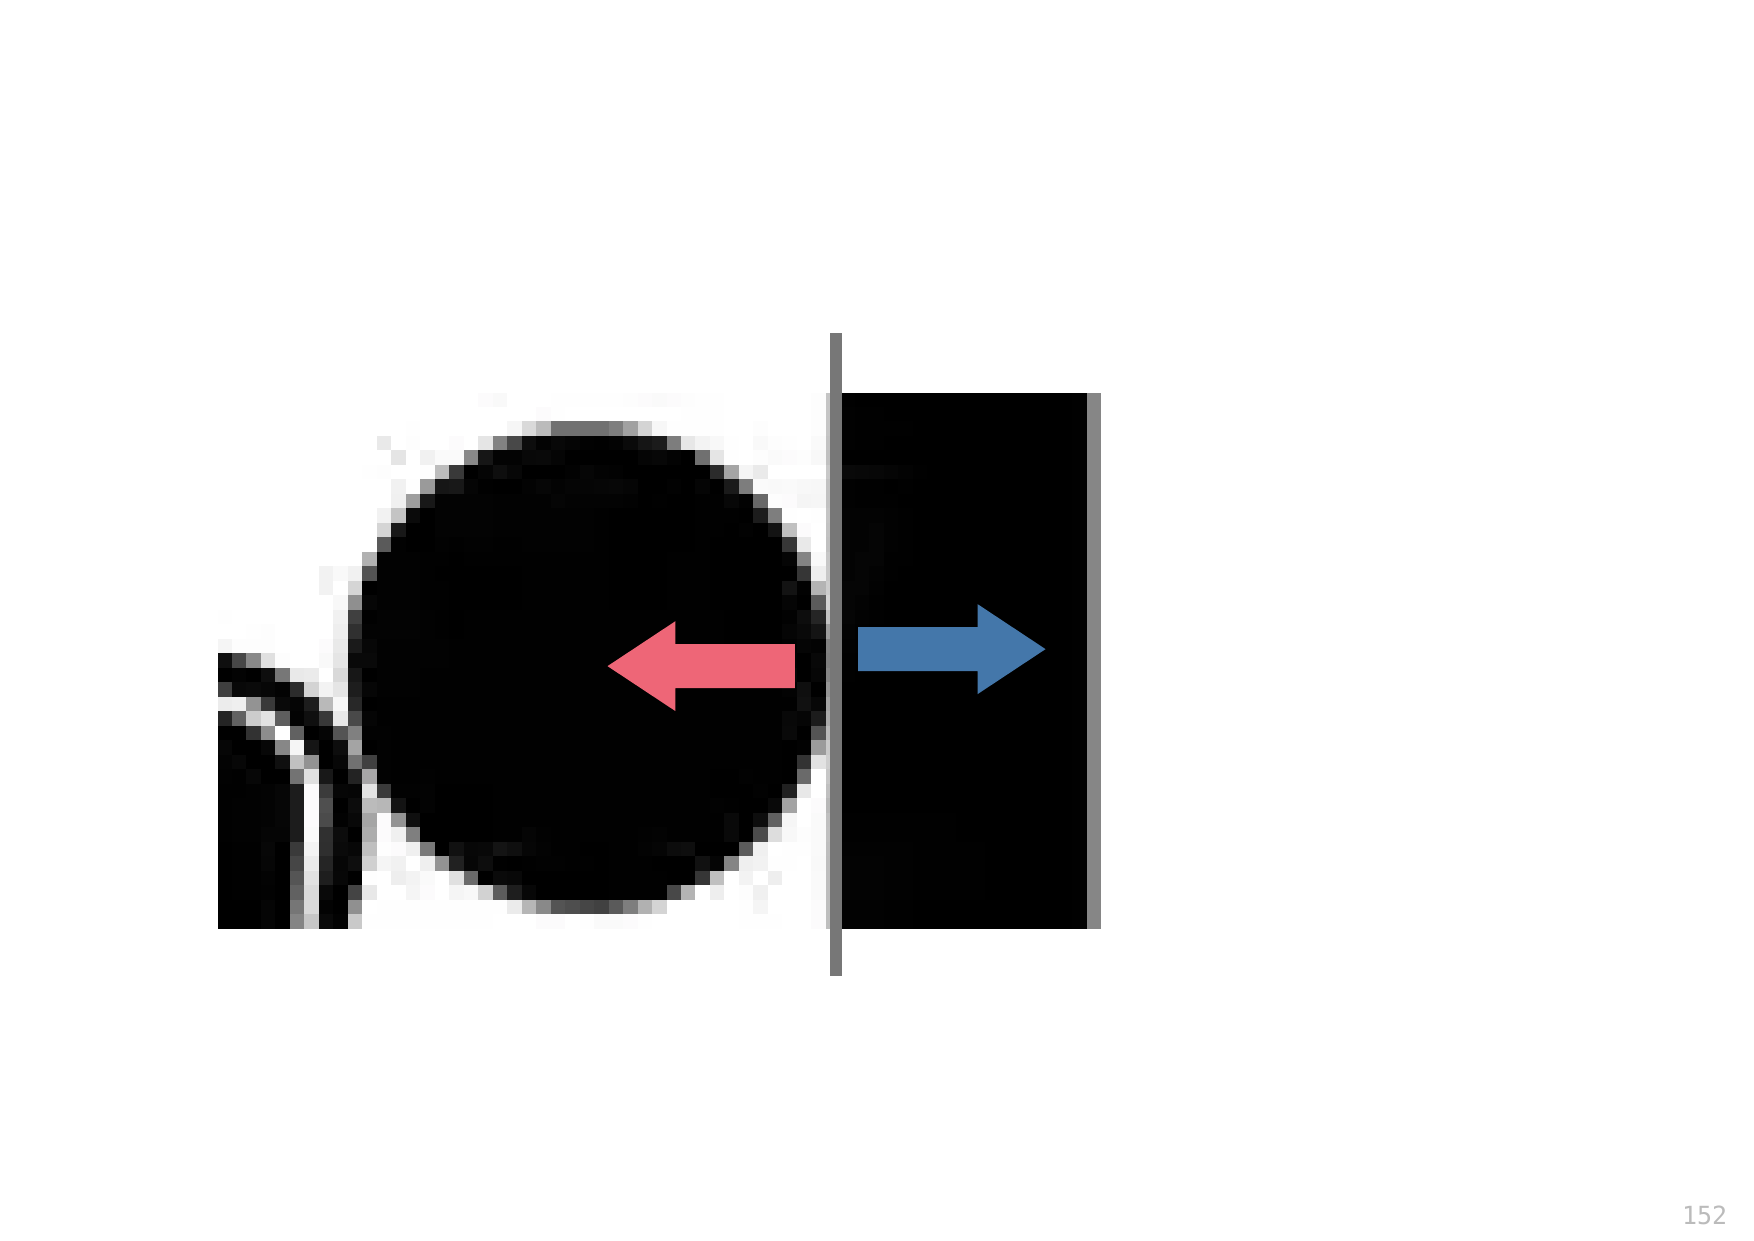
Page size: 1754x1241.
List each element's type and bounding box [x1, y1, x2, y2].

picture [842, 393, 1116, 929]
picture [218, 393, 830, 929]
text_box [858, 604, 1046, 695]
text_box [607, 621, 795, 712]
